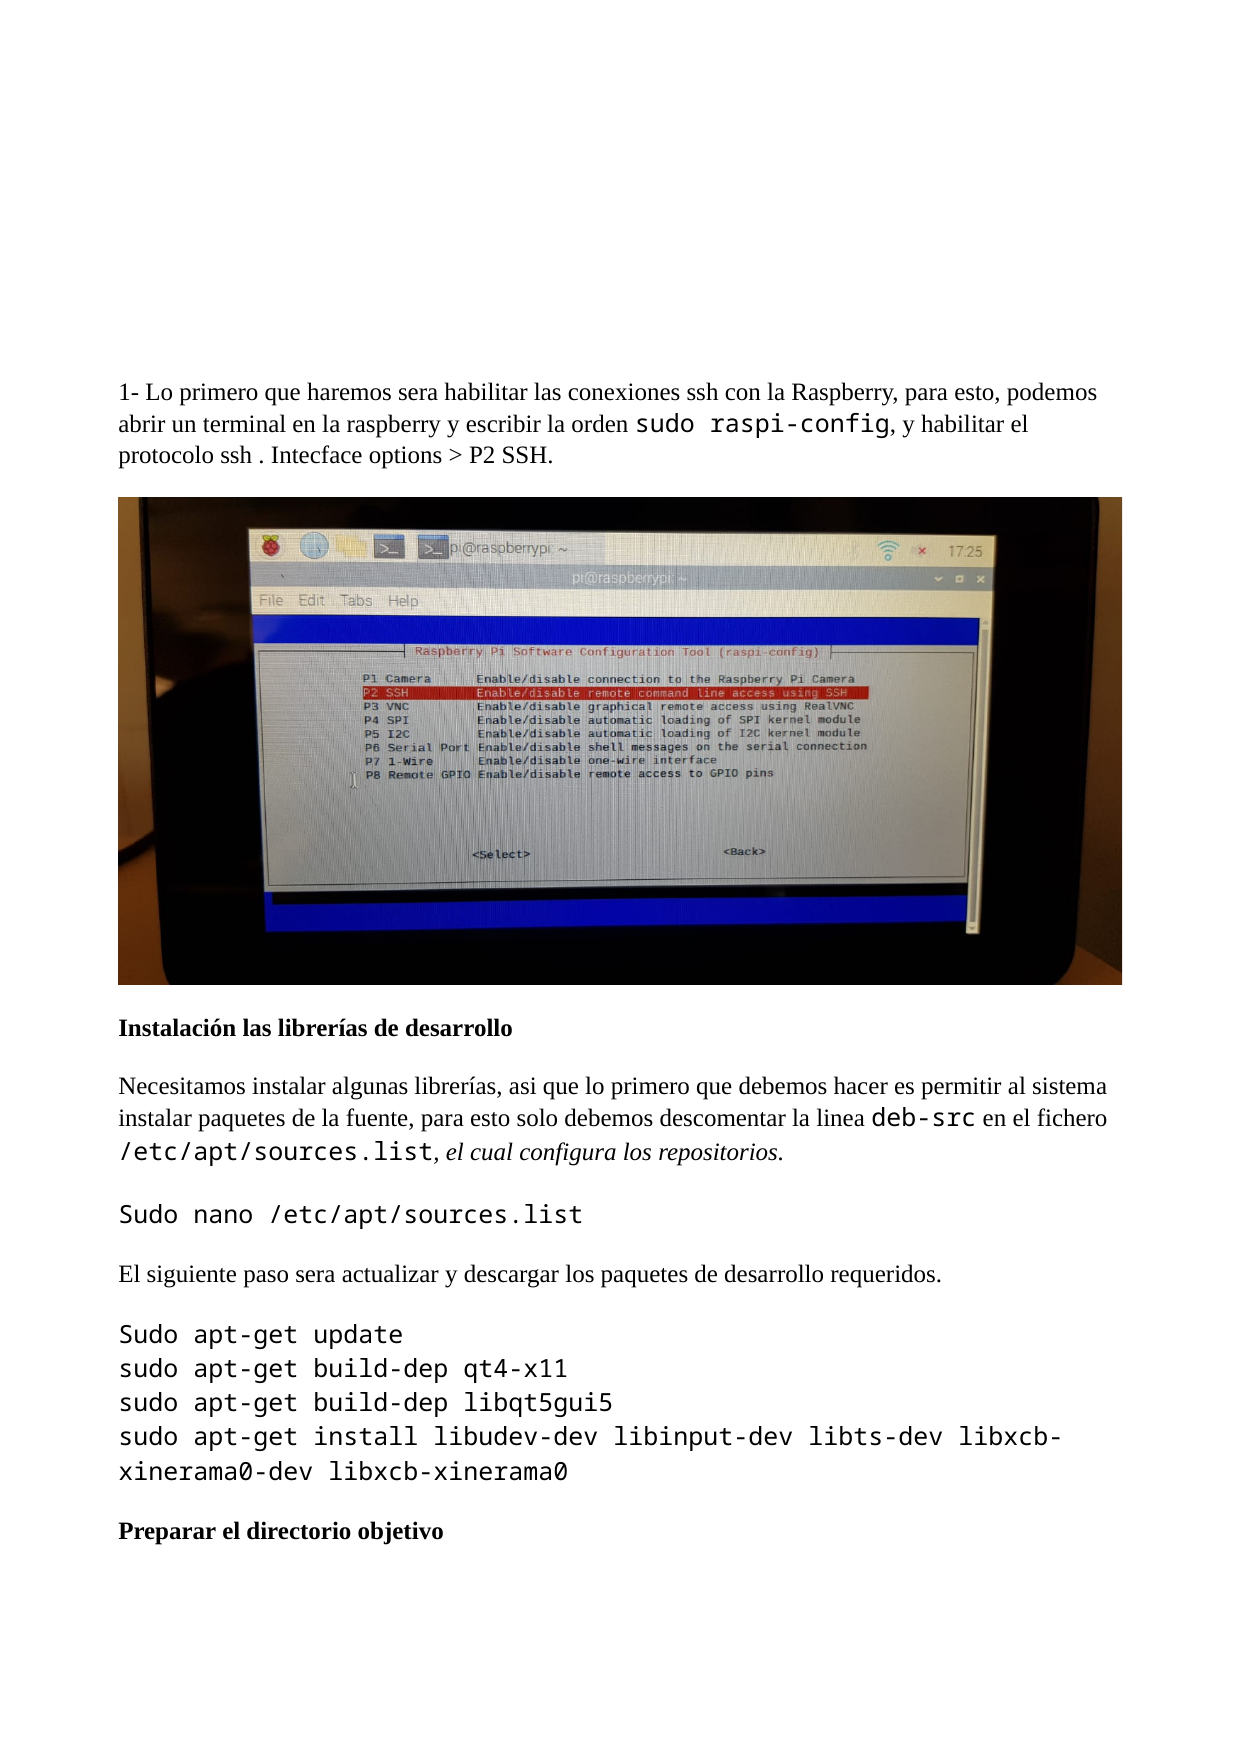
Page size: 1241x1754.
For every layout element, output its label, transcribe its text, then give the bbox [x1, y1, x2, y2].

text sudo apt-get build-dep qt4-x11 [118, 1351, 1122, 1385]
text sudo apt-get build-dep libqt5gui5 [118, 1385, 1122, 1419]
text Necesitamos instalar algunas librerías, asi que lo primero que debemos hacer es permitir al sistema instalar paquetes de la fuente, para esto solo debemos descomentar la linea deb-src en el fichero /etc/apt/sources.list, el cual configura los repositorios. [118, 1071, 1122, 1168]
picture [118, 497, 1123, 985]
text El siguiente paso sera actualizar y descargar los paquetes de desarrollo requeridos. [118, 1259, 1122, 1288]
text Preparar el directorio objetivo [118, 1516, 1122, 1545]
text Instalación las librerías de desarrollo [118, 1013, 1122, 1042]
text 1- Lo primero que haremos sera habilitar las conexiones ssh con la Raspberry, para esto, podemos abrir un terminal en la raspberry y escribir la orden sudo raspi-config, y habilitar el protocolo ssh . Intecface options > P2 SSH. [118, 377, 1122, 468]
text Sudo nano /etc/apt/sources.list [118, 1197, 1122, 1231]
text Sudo apt-get update [118, 1317, 1122, 1351]
text sudo apt-get install libudev-dev libinput-dev libts-dev libxcb-xinerama0-dev libxcb-xinerama0 [118, 1419, 1122, 1487]
